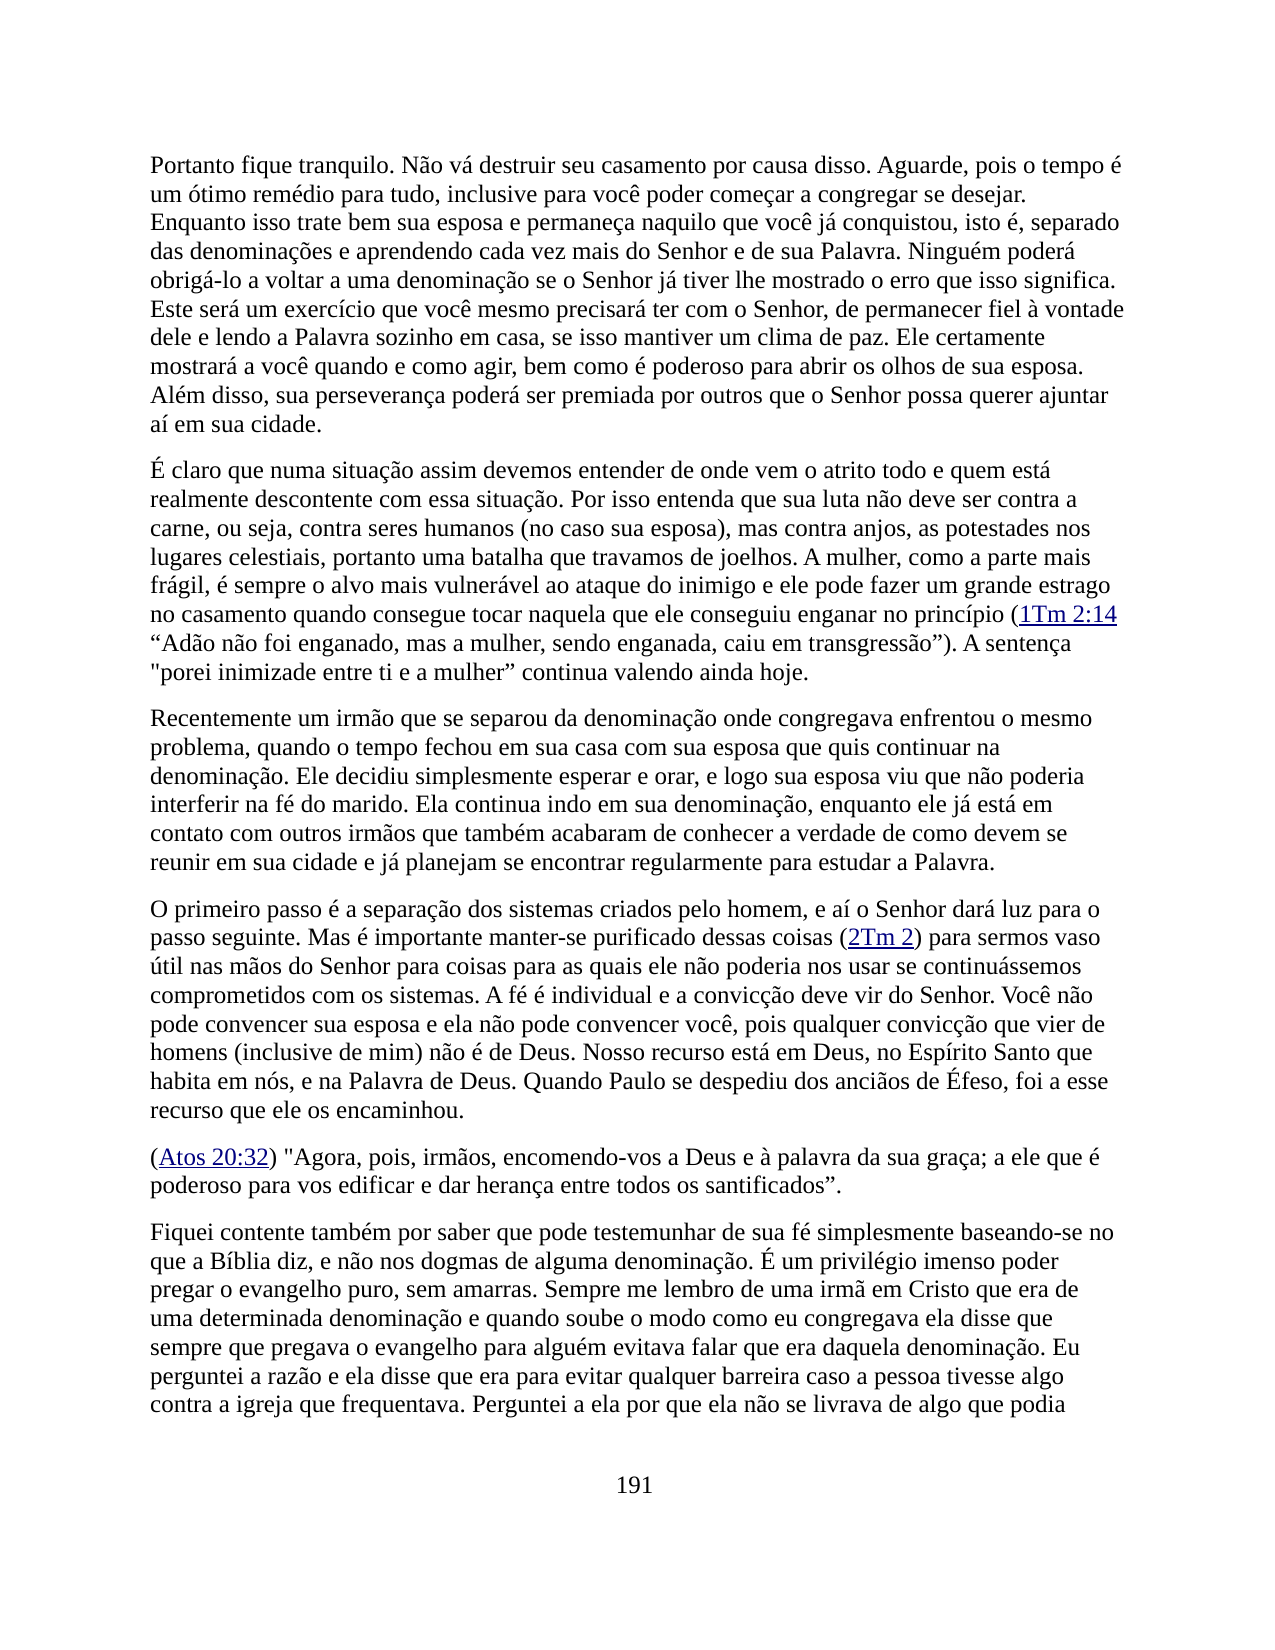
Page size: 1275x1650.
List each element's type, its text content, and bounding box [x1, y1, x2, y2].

text Fiquei contente também por saber que pode testemunhar de sua fé simplesmente baseando-se no que a Bíblia diz, e não nos dogmas de alguma denominação. É um privilégio imenso poder pregar o evangelho puro, sem amarras. Sempre me lembro de uma irmã em Cristo que era de uma determinada denominação e quando soube o modo como eu congregava ela disse que sempre que pregava o evangelho para alguém evitava falar que era daquela denominação. Eu perguntei a razão e ela disse que era para evitar qualquer barreira caso a pessoa tivesse algo contra a igreja que frequentava. Perguntei a ela por que ela não se livrava de algo que podia [150, 1217, 1125, 1418]
text É claro que numa situação assim devemos entender de onde vem o atrito todo e quem está realmente descontente com essa situação. Por isso entenda que sua luta não deve ser contra a carne, ou seja, contra seres humanos (no caso sua esposa), mas contra anjos, as potestades nos lugares celestiais, portanto uma batalha que travamos de joelhos. A mulher, como a parte mais frágil, é sempre o alvo mais vulnerável ao ataque do inimigo e ele pode fazer um grande estrago no casamento quando consegue tocar naquela que ele conseguiu enganar no princípio (1Tm 2:14 “Adão não foi enganado, mas a mulher, sendo enganada, caiu em transgressão”). A sentença "porei inimizade entre ti e a mulher” continua valendo ainda hoje. [150, 455, 1125, 685]
text Portanto fique tranquilo. Não vá destruir seu casamento por causa disso. Aguarde, pois o tempo é um ótimo remédio para tudo, inclusive para você poder começar a congregar se desejar. Enquanto isso trate bem sua esposa e permaneça naquilo que você já conquistou, isto é, separado das denominações e aprendendo cada vez mais do Senhor e de sua Palavra. Ninguém poderá obrigá-lo a voltar a uma denominação se o Senhor já tiver lhe mostrado o erro que isso significa. Este será um exercício que você mesmo precisará ter com o Senhor, de permanecer fiel à vontade dele e lendo a Palavra sozinho em casa, se isso mantiver um clima de paz. Ele certamente mostrará a você quando e como agir, bem como é poderoso para abrir os olhos de sua esposa. Além disso, sua perseverança poderá ser premiada por outros que o Senhor possa querer ajuntar aí em sua cidade. [150, 150, 1125, 437]
text Recentemente um irmão que se separou da denominação onde congregava enfrentou o mesmo problema, quando o tempo fechou em sua casa com sua esposa que quis continuar na denominação. Ele decidiu simplesmente esperar e orar, e logo sua esposa viu que não poderia interferir na fé do marido. Ela continua indo em sua denominação, enquanto ele já está em contato com outros irmãos que também acabaram de conhecer a verdade de como devem se reunir em sua cidade e já planejam se encontrar regularmente para estudar a Palavra. [150, 703, 1125, 876]
text O primeiro passo é a separação dos sistemas criados pelo homem, e aí o Senhor dará luz para o passo seguinte. Mas é importante manter-se purificado dessas coisas (2Tm 2) para sermos vaso útil nas mãos do Senhor para coisas para as quais ele não poderia nos usar se continuássemos comprometidos com os sistemas. A fé é individual e a convicção deve vir do Senhor. Você não pode convencer sua esposa e ela não pode convencer você, pois qualquer convicção que vier de homens (inclusive de mim) não é de Deus. Nosso recurso está em Deus, no Espírito Santo que habita em nós, e na Palavra de Deus. Quando Paulo se despediu dos anciãos de Éfeso, foi a esse recurso que ele os encaminhou. [150, 894, 1125, 1124]
text (Atos 20:32) "Agora, pois, irmãos, encomendo-vos a Deus e à palavra da sua graça; a ele que é poderoso para vos edificar e dar herança entre todos os santificados”. [150, 1142, 1125, 1199]
